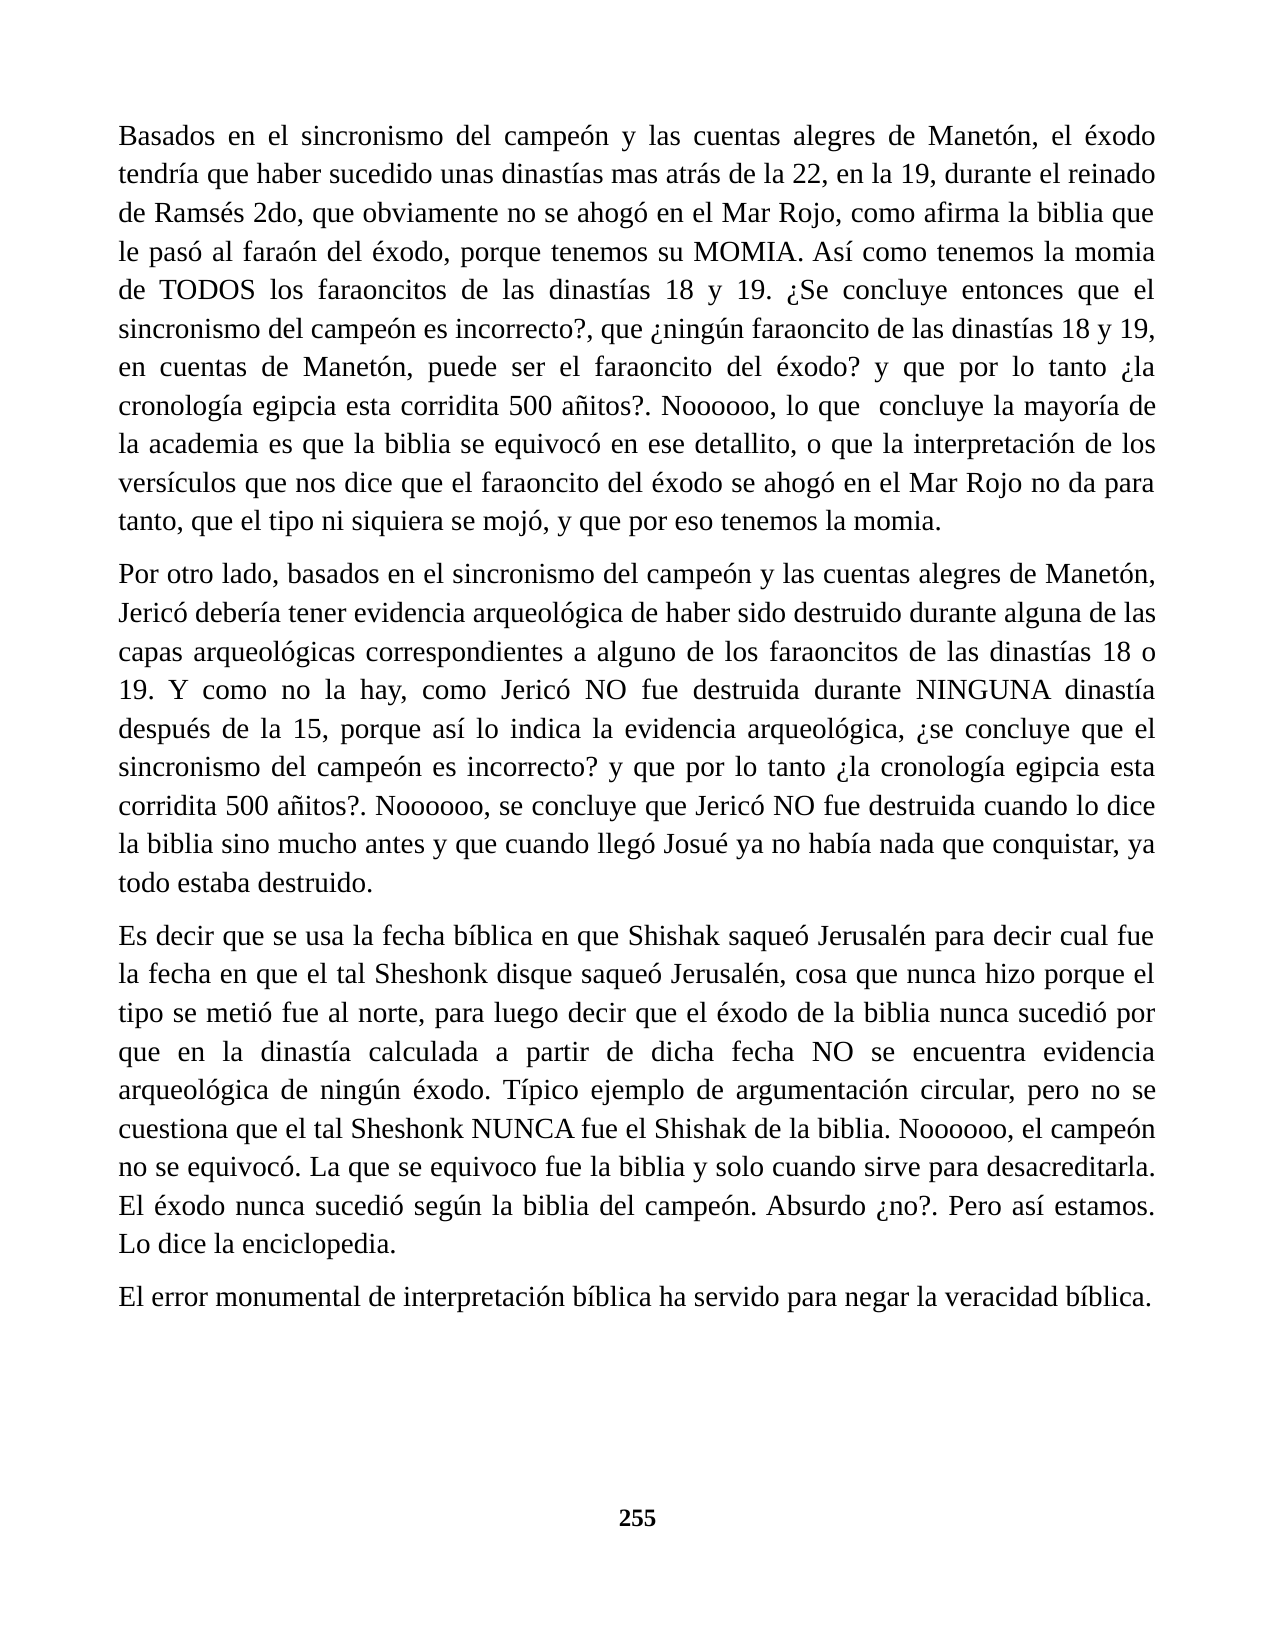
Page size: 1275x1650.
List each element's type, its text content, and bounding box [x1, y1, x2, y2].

text El error monumental de interpretación bíblica ha servido para negar la veracidad bíblica. [118, 1279, 1157, 1313]
text Es decir que se usa la fecha bíblica en que Shishak saqueó Jerusalén para decir cual fue la fecha en que el tal Sheshonk disque saqueó Jerusalén, cosa que nunca hizo porque el tipo se metió fue al norte, para luego decir que el éxodo de la biblia nunca sucedió por que en la dinastía calculada a partir de dicha fecha NO se encuentra evidencia arqueológica de ningún éxodo. Típico ejemplo de argumentación circular, pero no se cuestiona que el tal Sheshonk NUNCA fue el Shishak de la biblia. Noooooo, el campeón no se equivocó. La que se equivoco fue la biblia y solo cuando sirve para desacreditarla. El éxodo nunca sucedió según la biblia del campeón. Absurdo ¿no?. Pero así estamos. Lo dice la enciclopedia. [118, 918, 1157, 1260]
text Basados en el sincronismo del campeón y las cuentas alegres de Manetón, el éxodo tendría que haber sucedido unas dinastías mas atrás de la 22, en la 19, durante el reinado de Ramsés 2do, que obviamente no se ahogó en el Mar Rojo, como afirma la biblia que le pasó al faraón del éxodo, porque tenemos su MOMIA. Así como tenemos la momia de TODOS los faraoncitos de las dinastías 18 y 19. ¿Se concluye entonces que el sincronismo del campeón es incorrecto?, que ¿ningún faraoncito de las dinastías 18 y 19, en cuentas de Manetón, puede ser el faraoncito del éxodo? y que por lo tanto ¿la cronología egipcia esta corridita 500 añitos?. Noooooo, lo que concluye la mayoría de la academia es que la biblia se equivocó en ese detallito, o que la interpretación de los versículos que nos dice que el faraoncito del éxodo se ahogó en el Mar Rojo no da para tanto, que el tipo ni siquiera se mojó, y que por eso tenemos la momia. [118, 118, 1157, 537]
text Por otro lado, basados en el sincronismo del campeón y las cuentas alegres de Manetón, Jericó debería tener evidencia arqueológica de haber sido destruido durante alguna de las capas arqueológicas correspondientes a alguno de los faraoncitos de las dinastías 18 o 19. Y como no la hay, como Jericó NO fue destruida durante NINGUNA dinastía después de la 15, porque así lo indica la evidencia arqueológica, ¿se concluye que el sincronismo del campeón es incorrecto? y que por lo tanto ¿la cronología egipcia esta corridita 500 añitos?. Noooooo, se concluye que Jericó NO fue destruida cuando lo dice la biblia sino mucho antes y que cuando llegó Josué ya no había nada que conquistar, ya todo estaba destruido. [118, 557, 1157, 898]
